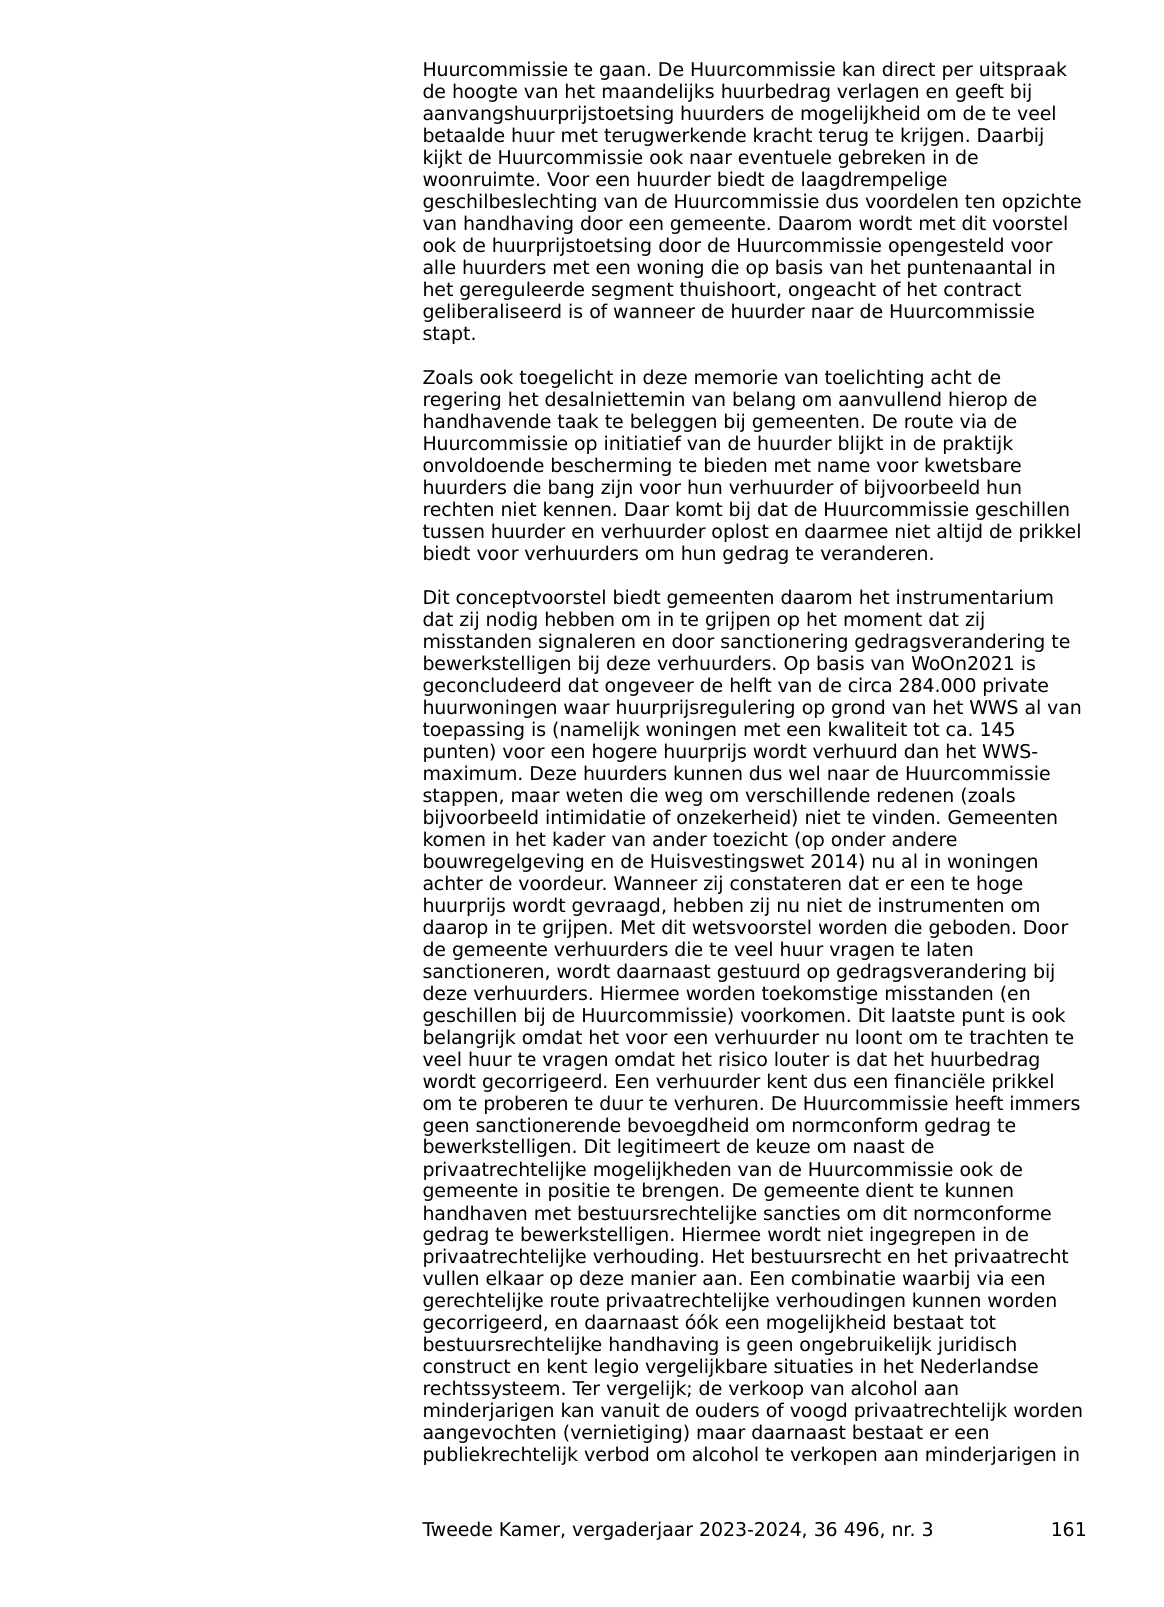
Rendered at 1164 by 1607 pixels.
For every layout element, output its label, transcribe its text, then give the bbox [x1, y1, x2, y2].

text Huurcommissie te gaan. De Huurcommissie kan direct per uitspraak de hoogte van het maandelijks huurbedrag verlagen en geeft bij aanvangshuurprijstoetsing huurders de mogelijkheid om de te veel betaalde huur met terugwerkende kracht terug te krijgen. Daarbij kijkt de Huurcommissie ook naar eventuele gebreken in de woonruimte. Voor een huurder biedt de laagdrempelige geschilbeslechting van de Huurcommissie dus voordelen ten opzichte van handhaving door een gemeente. Daarom wordt met dit voorstel ook de huurprijstoetsing door de Huurcommissie opengesteld voor alle huurders met een woning die op basis van het puntenaantal in het gereguleerde segment thuishoort, ongeacht of het contract geliberaliseerd is of wanneer de huurder naar de Huurcommissie stapt. [422, 59, 1087, 345]
text Zoals ook toegelicht in deze memorie van toelichting acht de regering het desalniettemin van belang om aanvullend hierop de handhavende taak te beleggen bij gemeenten. De route via de Huurcommissie op initiatief van de huurder blijkt in de praktijk onvoldoende bescherming te bieden met name voor kwetsbare huurders die bang zijn voor hun verhuurder of bijvoorbeeld hun rechten niet kennen. Daar komt bij dat de Huurcommissie geschillen tussen huurder en verhuurder oplost en daarmee niet altijd de prikkel biedt voor verhuurders om hun gedrag te veranderen. [422, 367, 1087, 565]
text Dit conceptvoorstel biedt gemeenten daarom het instrumentarium dat zij nodig hebben om in te grijpen op het moment dat zij misstanden signaleren en door sanctionering gedragsverandering te bewerkstelligen bij deze verhuurders. Op basis van WoOn2021 is geconcludeerd dat ongeveer de helft van de circa 284.000 private huurwoningen waar huurprijsregulering op grond van het WWS al van toepassing is (namelijk woningen met een kwaliteit tot ca. 145 punten) voor een hogere huurprijs wordt verhuurd dan het WWS-maximum. Deze huurders kunnen dus wel naar de Huurcommissie stappen, maar weten die weg om verschillende redenen (zoals bijvoorbeeld intimidatie of onzekerheid) niet te vinden. Gemeenten komen in het kader van ander toezicht (op onder andere bouwregelgeving en de Huisvestingswet 2014) nu al in woningen achter de voordeur. Wanneer zij constateren dat er een te hoge huurprijs wordt gevraagd, hebben zij nu niet de instrumenten om daarop in te grijpen. Met dit wetsvoorstel worden die geboden. Door de gemeente verhuurders die te veel huur vragen te laten sanctioneren, wordt daarnaast gestuurd op gedragsverandering bij deze verhuurders. Hiermee worden toekomstige misstanden (en geschillen bij de Huurcommissie) voorkomen. Dit laatste punt is ook belangrijk omdat het voor een verhuurder nu loont om te trachten te veel huur te vragen omdat het risico louter is dat het huurbedrag wordt gecorrigeerd. Een verhuurder kent dus een financiële prikkel om te proberen te duur te verhuren. De Huurcommissie heeft immers geen sanctionerende bevoegdheid om normconform gedrag te bewerkstelligen. Dit legitimeert de keuze om naast de privaatrechtelijke mogelijkheden van de Huurcommissie ook de gemeente in positie te brengen. De gemeente dient te kunnen handhaven met bestuursrechtelijke sancties om dit normconforme gedrag te bewerkstelligen. Hiermee wordt niet ingegrepen in de privaatrechtelijke verhouding. Het bestuursrecht en het privaatrecht vullen elkaar op deze manier aan. Een combinatie waarbij via een gerechtelijke route privaatrechtelijke verhoudingen kunnen worden gecorrigeerd, en daarnaast óók een mogelijkheid bestaat tot bestuursrechtelijke handhaving is geen ongebruikelijk juridisch construct en kent legio vergelijkbare situaties in het Nederlandse rechtssysteem. Ter vergelijk; de verkoop van alcohol aan minderjarigen kan vanuit de ouders of voogd privaatrechtelijk worden aangevochten (vernietiging) maar daarnaast bestaat er een publiekrechtelijk verbod om alcohol te verkopen aan minderjarigen in [422, 587, 1087, 1466]
